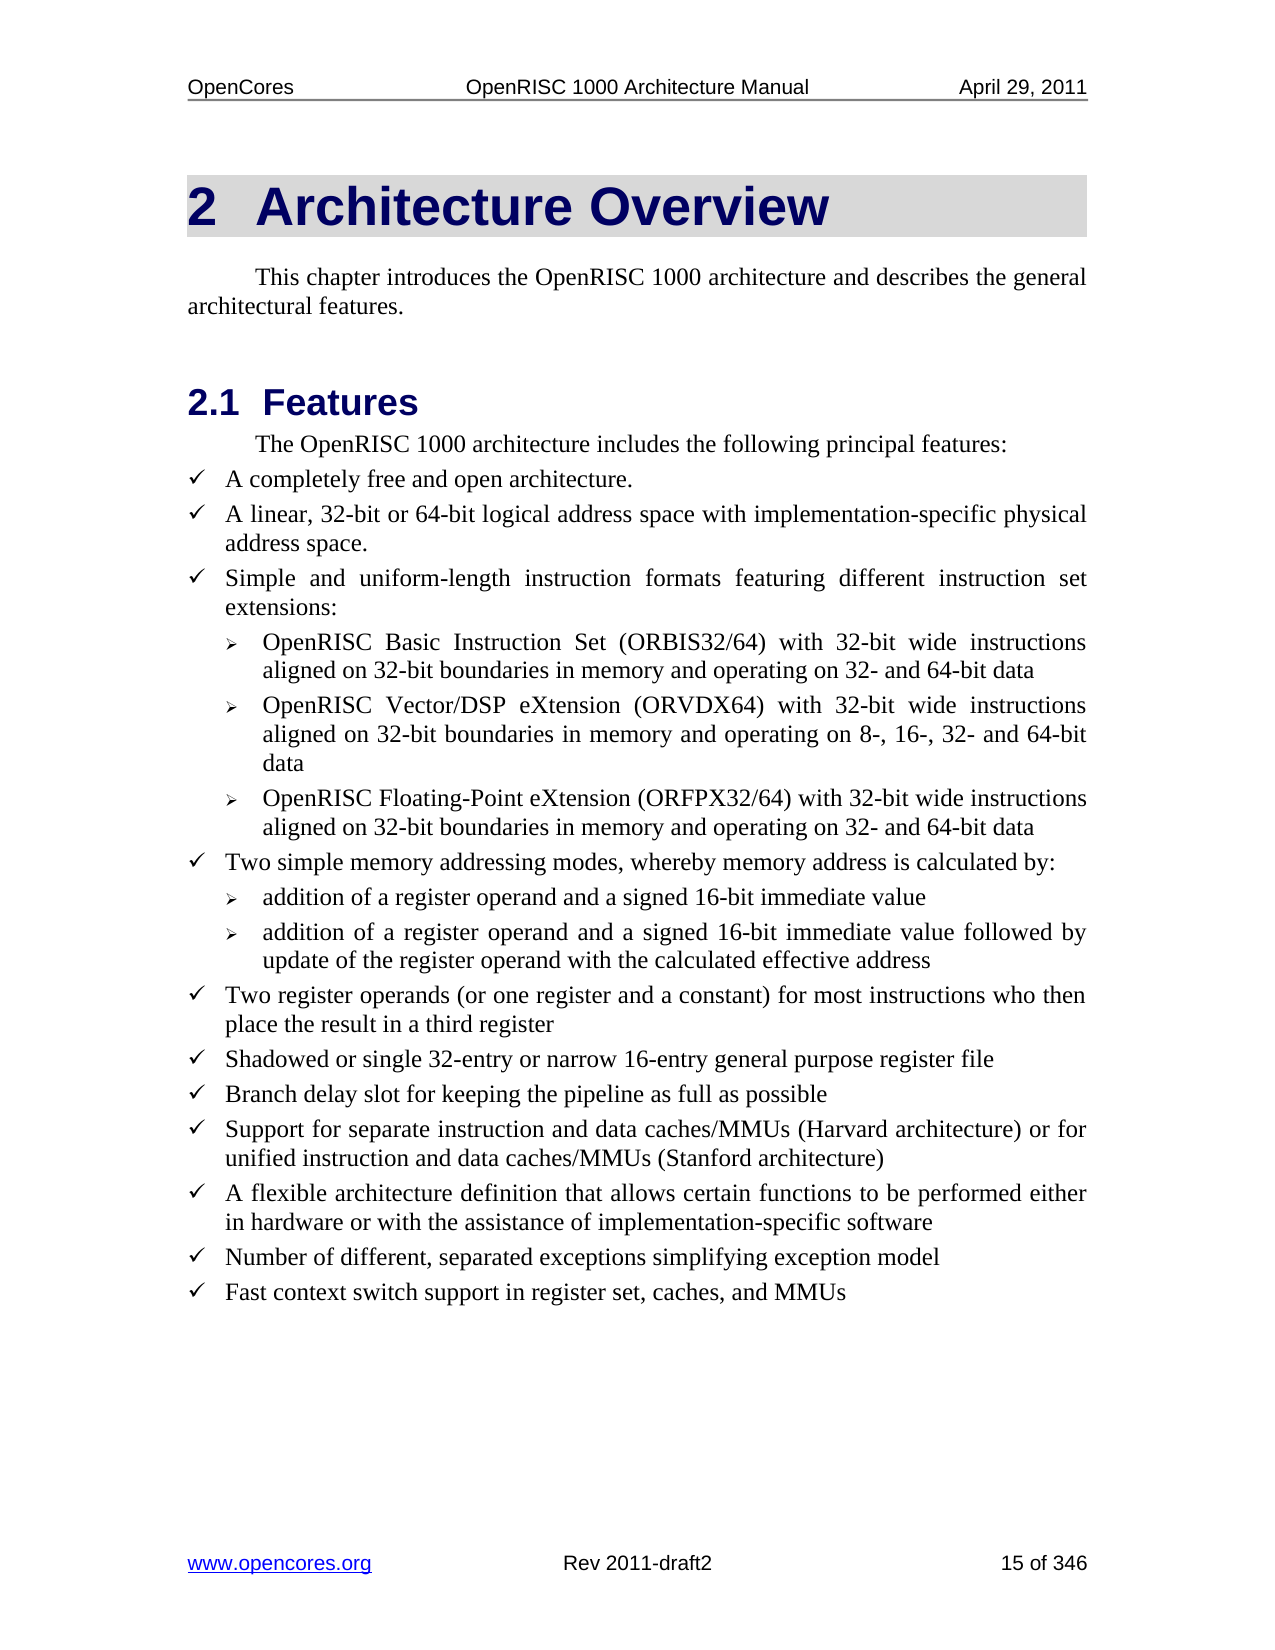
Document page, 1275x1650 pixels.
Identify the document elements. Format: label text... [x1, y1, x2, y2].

list Branch delay slot for keeping the pipeline as full as possible [187, 1079, 1087, 1108]
subtitle Features [187, 380, 1087, 423]
list Support for separate instruction and data caches/MMUs (Harvard architecture) or for unified instruction and data caches/MMUs (Stanford architecture) [187, 1114, 1087, 1172]
list Two simple memory addressing modes, whereby memory address is calculated by: [187, 847, 1087, 875]
list Number of different, separated exceptions simplifying exception model [187, 1242, 1087, 1270]
list Simple and uniform-length instruction formats featuring different instruction set extensions: [187, 563, 1087, 620]
text The OpenRISC 1000 architecture includes the following principal features: [187, 429, 1087, 458]
list A linear, 32-bit or 64-bit logical address space with implementation-specific physical address space. [187, 499, 1087, 557]
list Fast context switch support in register set, caches, and MMUs [187, 1277, 1087, 1305]
list Shadowed or single 32-entry or narrow 16-entry general purpose register file [187, 1044, 1087, 1073]
list OpenRISC Basic Instruction Set (ORBIS32/64) with 32-bit wide instructions aligned on 32-bit boundaries in memory and operating on 32- and 64-bit data [225, 627, 1087, 684]
list addition of a register operand and a signed 16-bit immediate value [225, 882, 1087, 910]
list A flexible architecture definition that allows certain functions to be performed either in hardware or with the assistance of implementation-specific software [187, 1178, 1087, 1235]
list addition of a register operand and a signed 16-bit immediate value followed by update of the register operand with the calculated effective address [225, 917, 1087, 974]
text This chapter introduces the OpenRISC 1000 architecture and describes the general architectural features. [187, 262, 1087, 320]
list OpenRISC Floating-Point eXtension (ORFPX32/64) with 32-bit wide instructions aligned on 32-bit boundaries in memory and operating on 32- and 64-bit data [225, 783, 1087, 840]
list Two register operands (or one register and a constant) for most instructions who then place the result in a third register [187, 980, 1087, 1038]
list OpenRISC Vector/DSP eXtension (ORVDX64) with 32-bit wide instructions aligned on 32-bit boundaries in memory and operating on 8-, 16-, 32- and 64-bit data [225, 690, 1087, 777]
list A completely free and open architecture. [187, 464, 1087, 493]
subtitle Architecture Overview [187, 175, 1087, 237]
